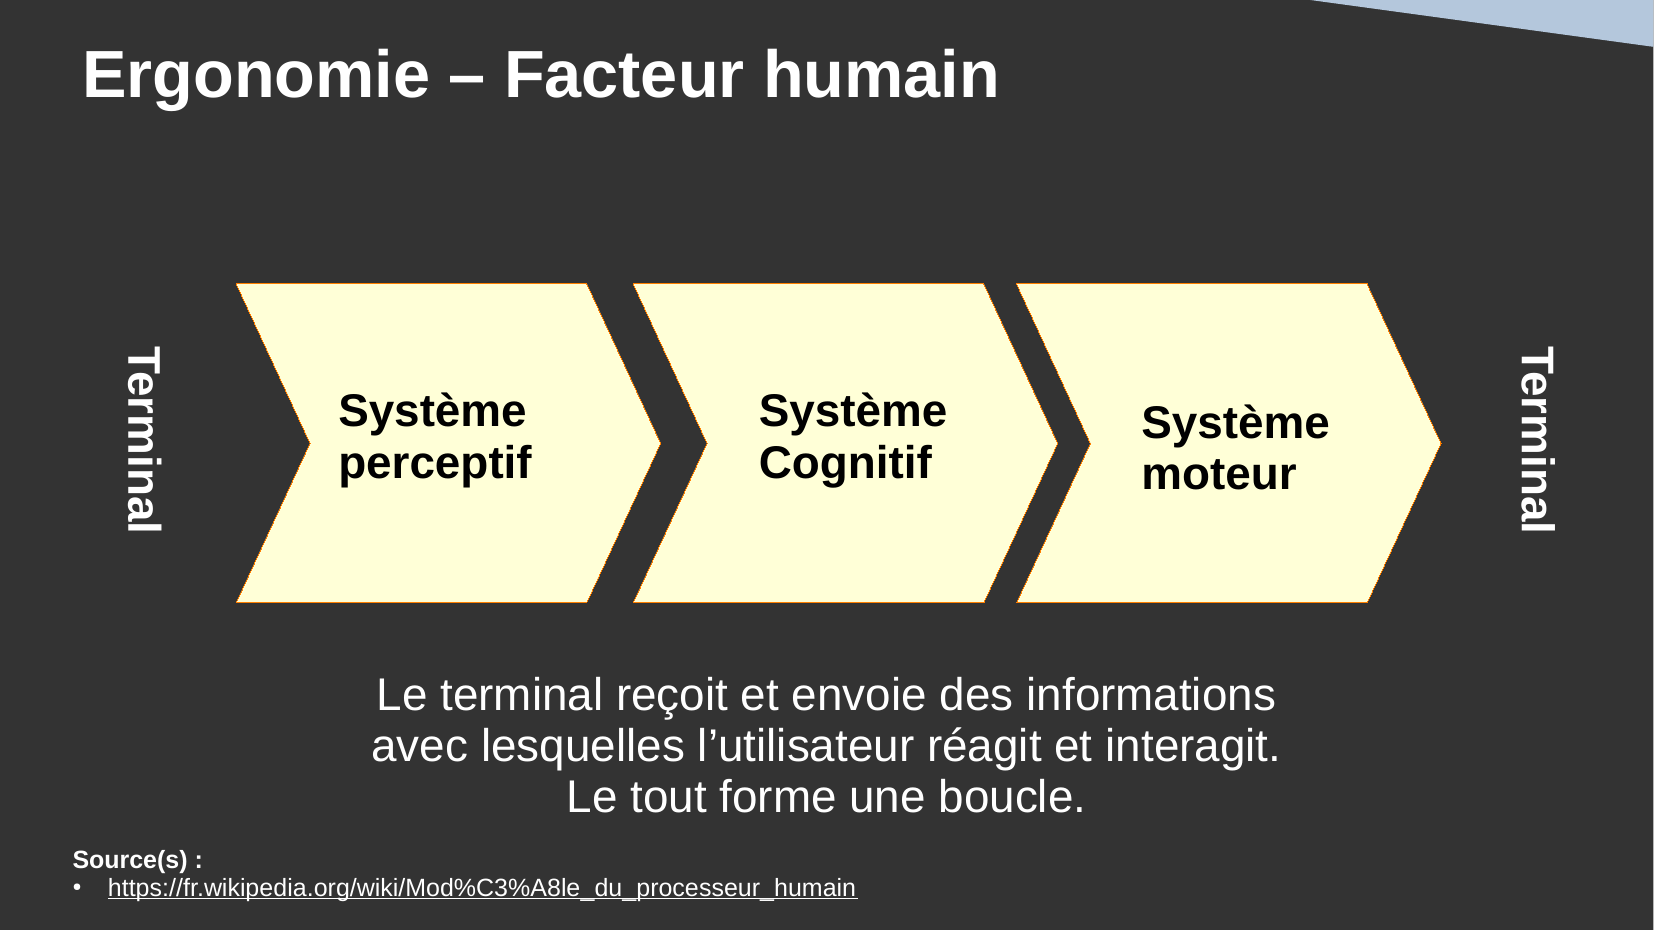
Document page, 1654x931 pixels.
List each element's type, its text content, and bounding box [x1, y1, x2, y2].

text_box Système moteur [1126, 389, 1394, 508]
text_box Système Cognitif [744, 377, 976, 496]
title Ergonomie – Facteur humain [82, 37, 1571, 114]
text_box Terminal [94, 307, 178, 575]
text_box Système perceptif [323, 377, 591, 496]
text_box Terminal [1488, 307, 1571, 575]
text_box [236, 283, 661, 603]
text_box [633, 283, 1058, 603]
text_box Le terminal reçoit et envoie des informations avec lesquelles l’utilisateur réagit et interagit. Le tout forme une boucle. [325, 661, 1328, 831]
text_box [1016, 283, 1442, 603]
text_box [1310, 0, 1654, 47]
text_box Source(s) : https://fr.wikipedia.org/wiki/Mod%C3%A8le_du_processeur_humain [57, 838, 1543, 910]
